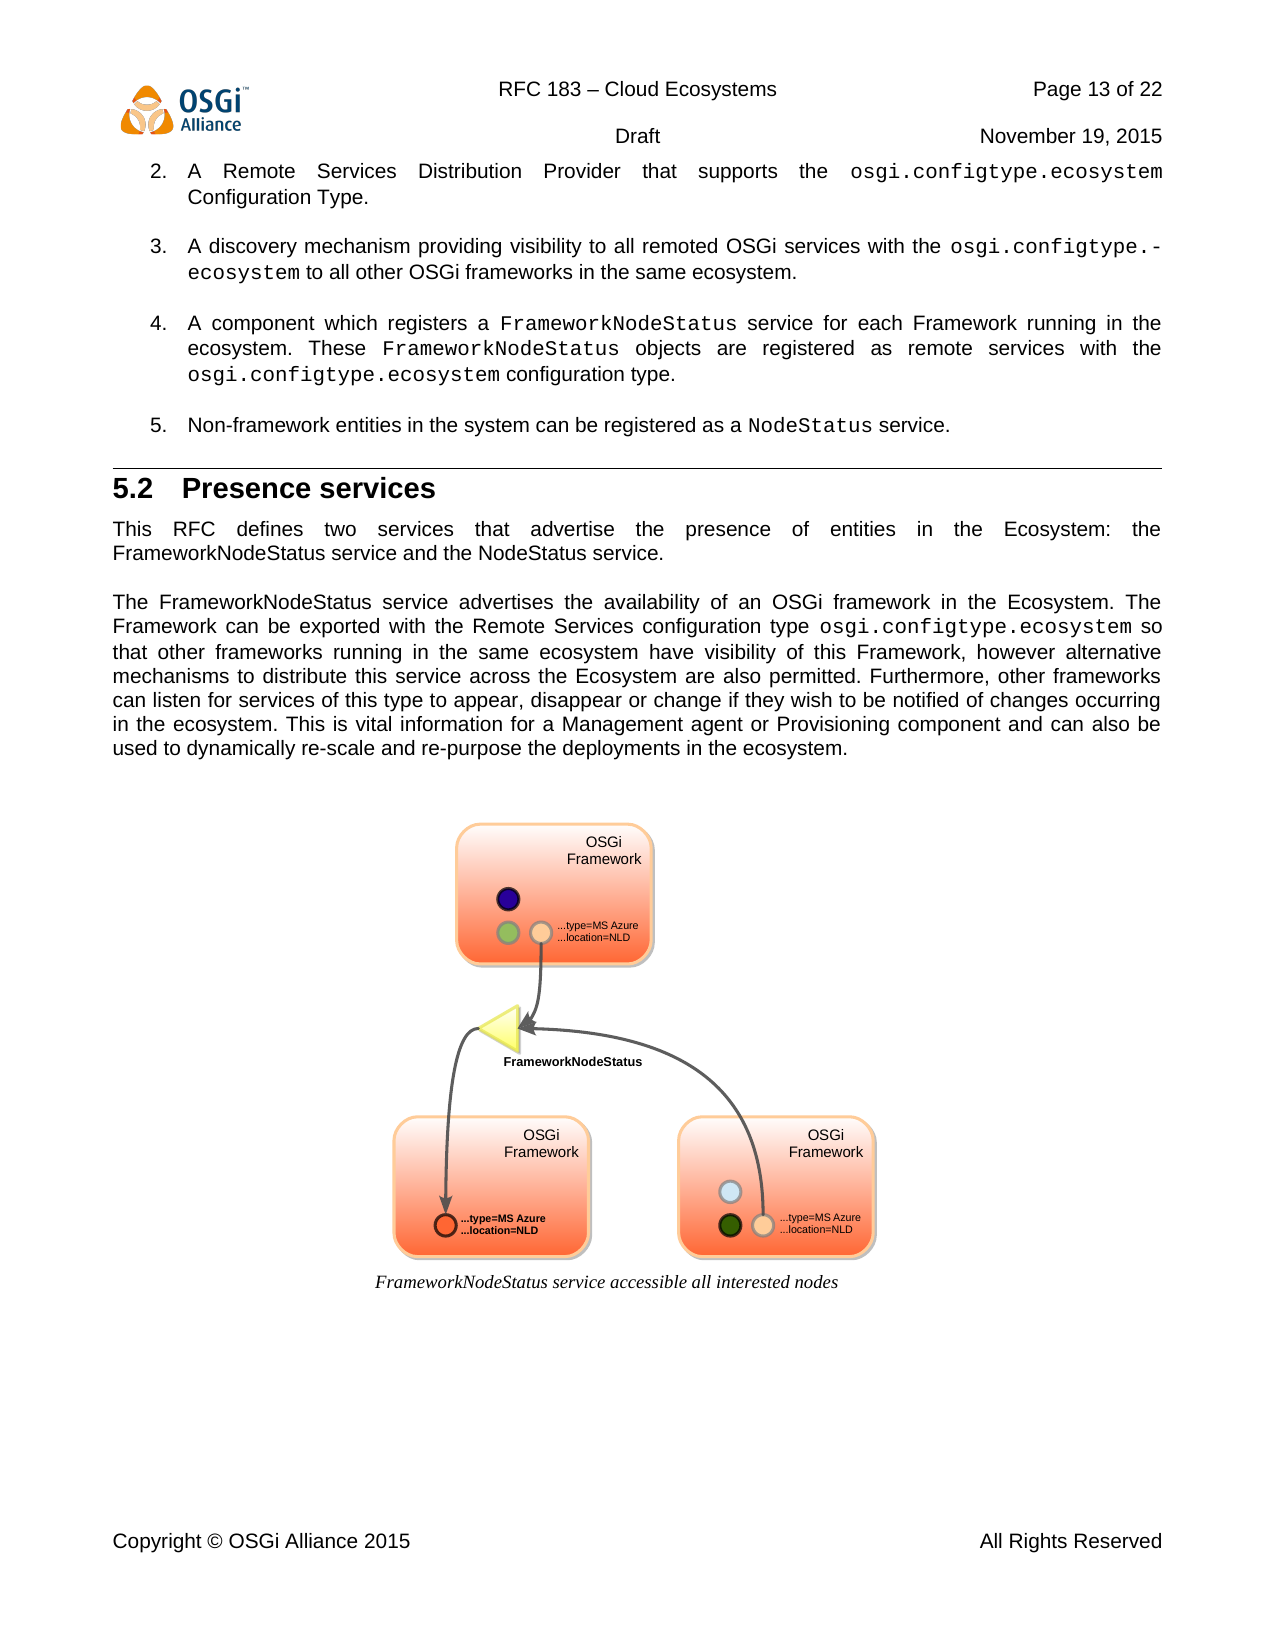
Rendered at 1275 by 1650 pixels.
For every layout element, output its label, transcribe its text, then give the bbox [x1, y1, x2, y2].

text This RFC defines two services that advertise the presence of entities in the Ecosystem: the FrameworkNodeStatus service and the NodeStatus service. [112, 517, 1162, 565]
list A discovery mechanism providing visibility to all remoted OSGi services with the osgi.configtype.­ecosystem to all other OSGi frameworks in the same ecosystem. [150, 234, 1162, 285]
picture [113, 78, 257, 142]
text FrameworkNodeStatus service accessible all interested nodes [375, 797, 900, 1293]
list A component which registers a FrameworkNodeStatus service for each Framework running in the ecosystem. These FrameworkNodeStatus objects are registered as remote services with the osgi.configtype.ecosystem configuration type. [150, 310, 1162, 388]
list A Remote Services Distribution Provider that supports the osgi.configtype.ecosystem Configuration Type. [150, 159, 1162, 209]
subtitle Presence services [112, 469, 1162, 504]
text The FrameworkNodeStatus service advertises the availability of an OSGi framework in the Ecosystem. The Framework can be exported with the Remote Services configuration type osgi.configtype.ecosystem so that other frameworks running in the same ecosystem have visibility of this Framework, however alternative mechanisms to distribute this service across the Ecosystem are also permitted. Furthermore, other frameworks can listen for services of this type to appear, disappear or change if they wish to be notified of changes occurring in the ecosystem. This is vital information for a Management agent or Provisioning component and can also be used to dynamically re-scale and re-purpose the deployments in the ecosystem. [112, 590, 1162, 759]
